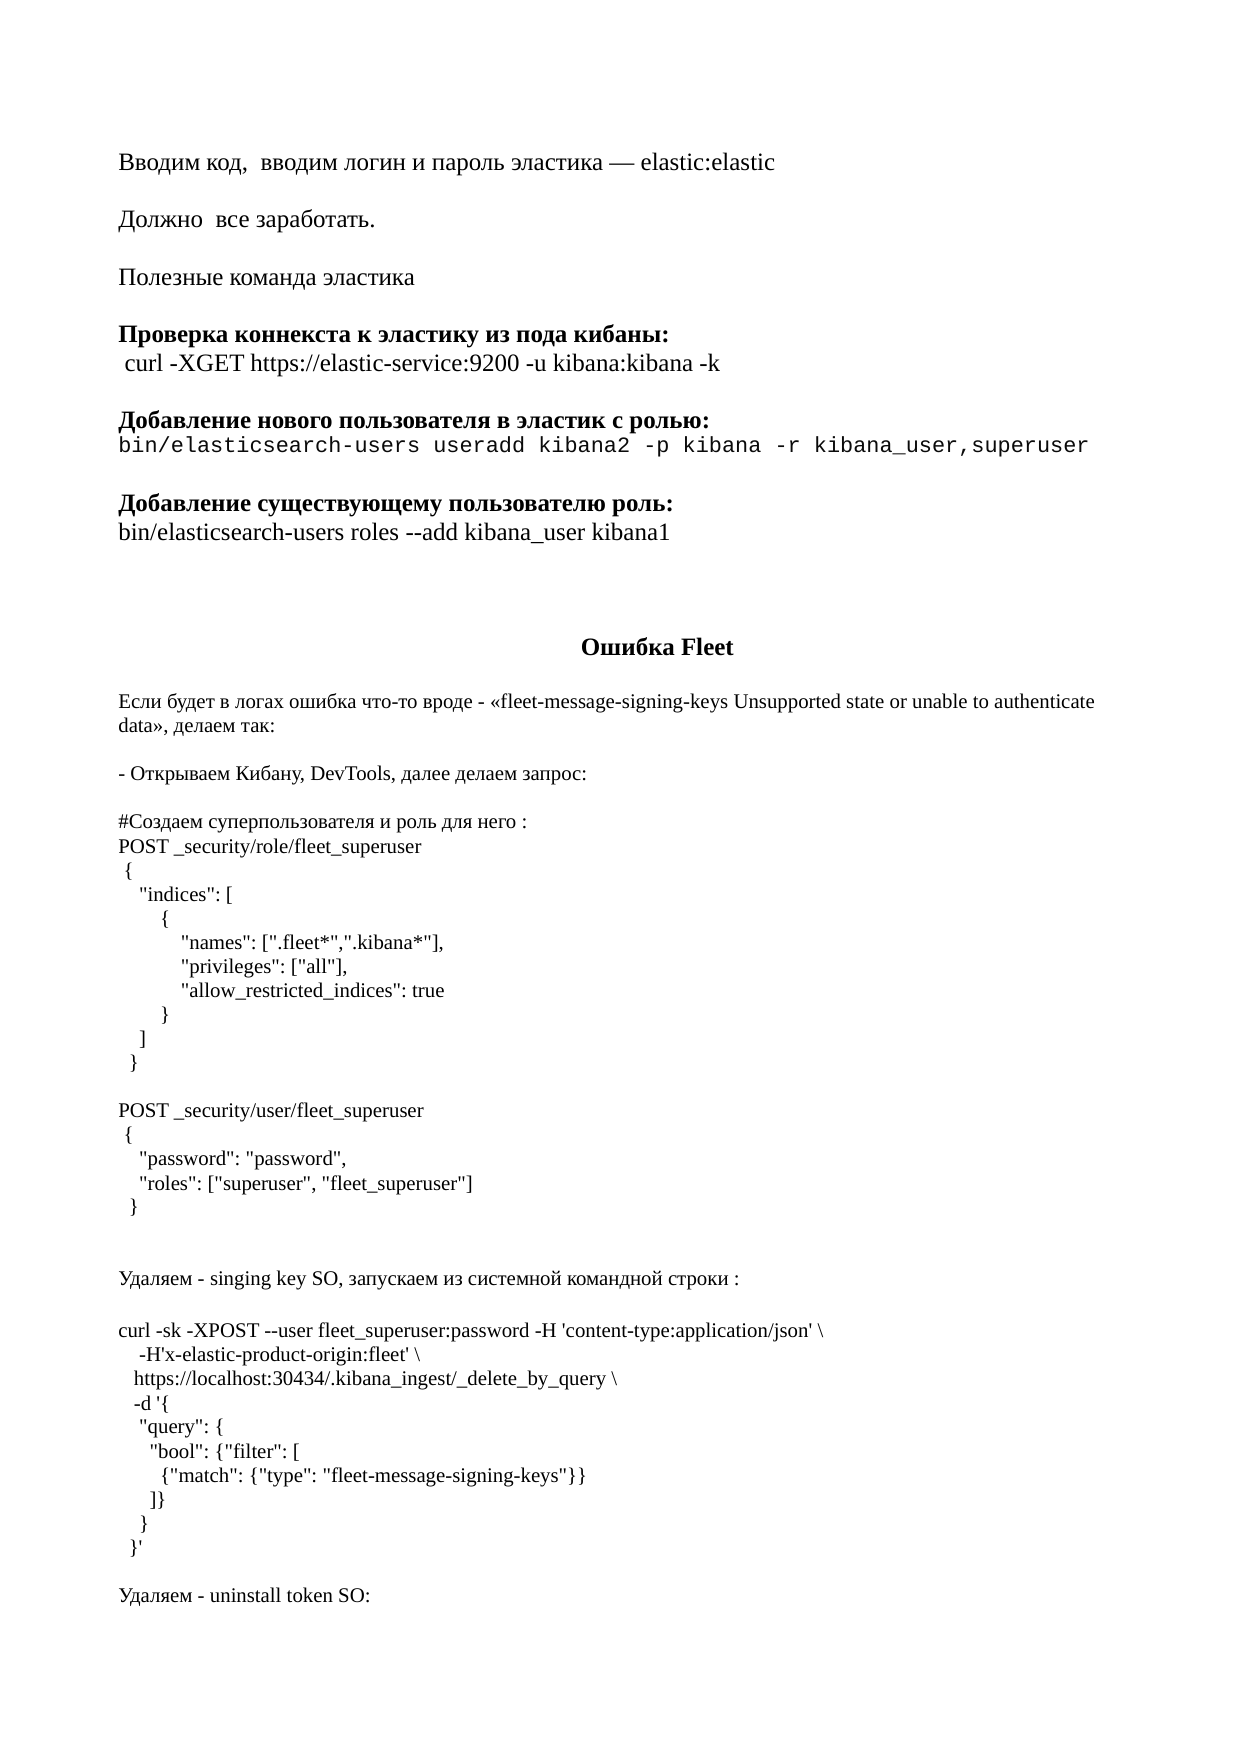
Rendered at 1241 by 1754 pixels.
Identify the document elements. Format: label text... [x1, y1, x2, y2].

text {"match": {"type": "fleet-message-signing-keys"}} [118, 1463, 1122, 1487]
text "roles": ["superuser", "fleet_superuser"] [118, 1170, 1122, 1194]
text ] [118, 1026, 1122, 1050]
text -H'x-elastic-product-origin:fleet' \ [118, 1342, 1122, 1366]
text Вводим код, вводим логин и пароль эластика — elastic:elastic [118, 147, 1122, 176]
text Проверка коннекста к эластику из пода кибаны: [118, 319, 1122, 348]
text { [118, 906, 1122, 930]
text } [118, 1194, 1122, 1218]
text "names": [".fleet*",".kibana*"], [118, 930, 1122, 954]
text } [118, 1511, 1122, 1535]
text curl -XGET https://elastic-service:9200 -u kibana:kibana -k [118, 348, 1122, 377]
text "privileges": ["all"], [118, 954, 1122, 978]
text Если будет в логах ошибка что-то вроде - «fleet-message-signing-keys Unsupported state or unable to authenticate data», делаем так: [118, 689, 1122, 737]
text "bool": {"filter": [ [118, 1438, 1122, 1463]
text -d '{ [118, 1390, 1122, 1414]
text "indices": [ [118, 882, 1122, 906]
text https://localhost:30434/.kibana_ingest/_delete_by_query \ [118, 1366, 1122, 1390]
text Удаляем - uninstall token SO: [118, 1582, 1122, 1607]
text } [118, 1002, 1122, 1026]
text Должно все заработать. [118, 204, 1122, 233]
text Добавление нового пользователя в эластик с ролью: [118, 406, 1122, 434]
text Добавление существующему пользователю роль: [118, 488, 1122, 517]
text POST _security/user/fleet_superuser [118, 1098, 1122, 1122]
text bin/elasticsearch-users useradd kibana2 -p kibana -r kibana_user,superuser [118, 434, 1122, 459]
text POST _security/role/fleet_superuser [118, 833, 1122, 858]
text - Открываем Кибану, DevTools, далее делаем запрос: [118, 761, 1122, 785]
text "allow_restricted_indices": true [118, 978, 1122, 1002]
text Ошибка Fleet [118, 632, 1122, 660]
text } [118, 1050, 1122, 1074]
text "query": { [118, 1414, 1122, 1438]
text bin/elasticsearch-users roles --add kibana_user kibana1 [118, 517, 1122, 545]
text #Создаем суперпользователя и роль для него : [118, 809, 1122, 833]
text ]} [118, 1487, 1122, 1511]
text curl -sk -XPOST --user fleet_superuser:password -H 'content-type:application/json' \ [118, 1318, 1122, 1342]
text }' [118, 1535, 1122, 1559]
text "password": "password", [118, 1146, 1122, 1170]
text { [118, 1122, 1122, 1146]
text Полезные команда эластика [118, 262, 1122, 291]
text { [118, 858, 1122, 882]
text Удаляем - singing key SO, запускаем из системной командной строки : [118, 1266, 1122, 1290]
